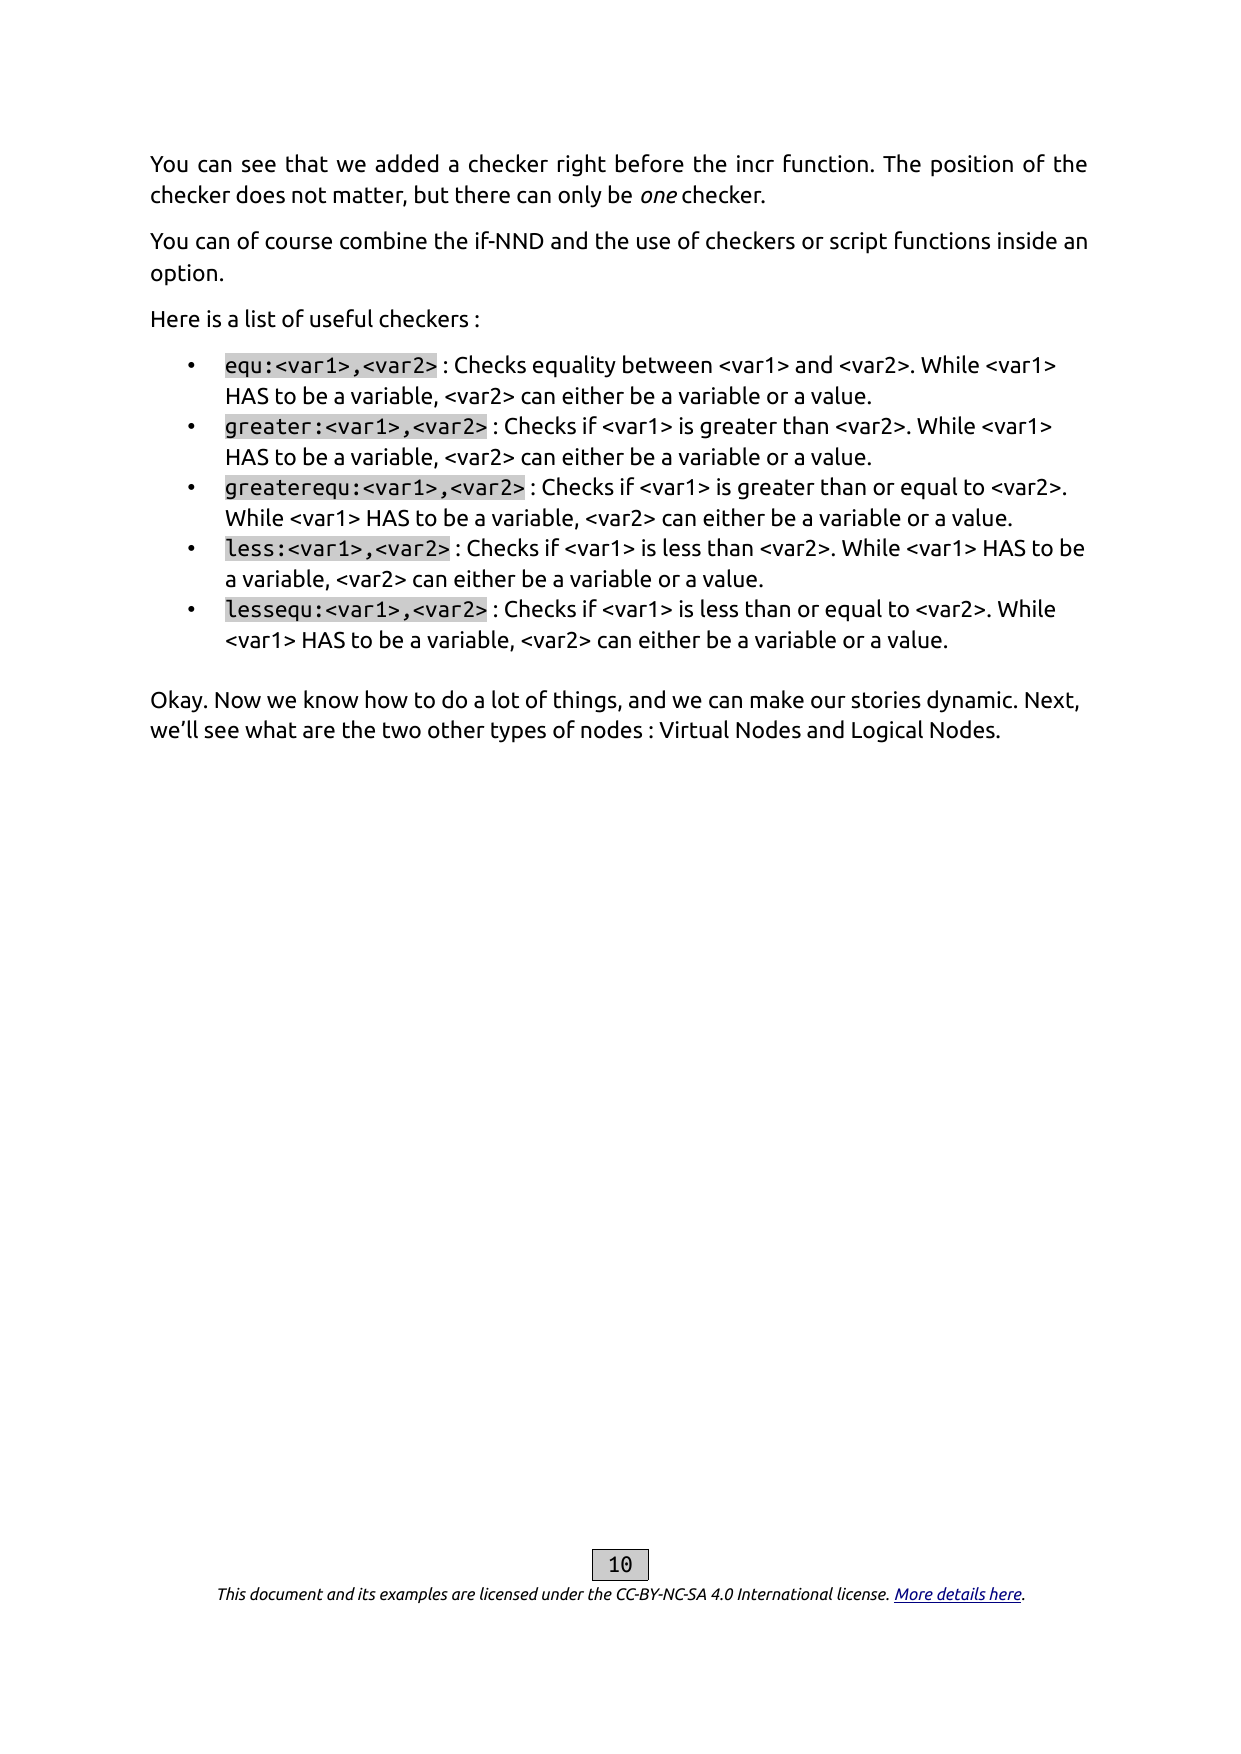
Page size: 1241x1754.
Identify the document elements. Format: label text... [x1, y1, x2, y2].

text Okay. Now we know how to do a lot of things, and we can make our stories dynamic. Next, we’ll see what are the two other types of nodes : Virtual Nodes and Logical Nodes. [150, 686, 1090, 743]
list equ:<var1>,<var2> : Checks equality between <var1> and <var2>. While <var1> HAS to be a variable, <var2> can either be a variable or a value. [187, 352, 1090, 409]
list lessequ:<var1>,<var2> : Checks if <var1> is less than or equal to <var2>. While <var1> HAS to be a variable, <var2> can either be a variable or a value. [187, 595, 1090, 652]
text You can of course combine the if-NND and the use of checkers or script functions inside an option. [150, 228, 1090, 286]
list greaterequ:<var1>,<var2> : Checks if <var1> is greater than or equal to <var2>. While <var1> HAS to be a variable, <var2> can either be a variable or a value. [187, 473, 1090, 531]
text Here is a list of useful checkers : [150, 305, 1090, 332]
list less:<var1>,<var2> : Checks if <var1> is less than <var2>. While <var1> HAS to be a variable, <var2> can either be a variable or a value. [187, 534, 1090, 591]
list greater:<var1>,<var2> : Checks if <var1> is greater than <var2>. While <var1> HAS to be a variable, <var2> can either be a variable or a value. [187, 412, 1090, 469]
text You can see that we added a checker right before the incr function. The position of the checker does not matter, but there can only be one checker. [150, 150, 1090, 208]
